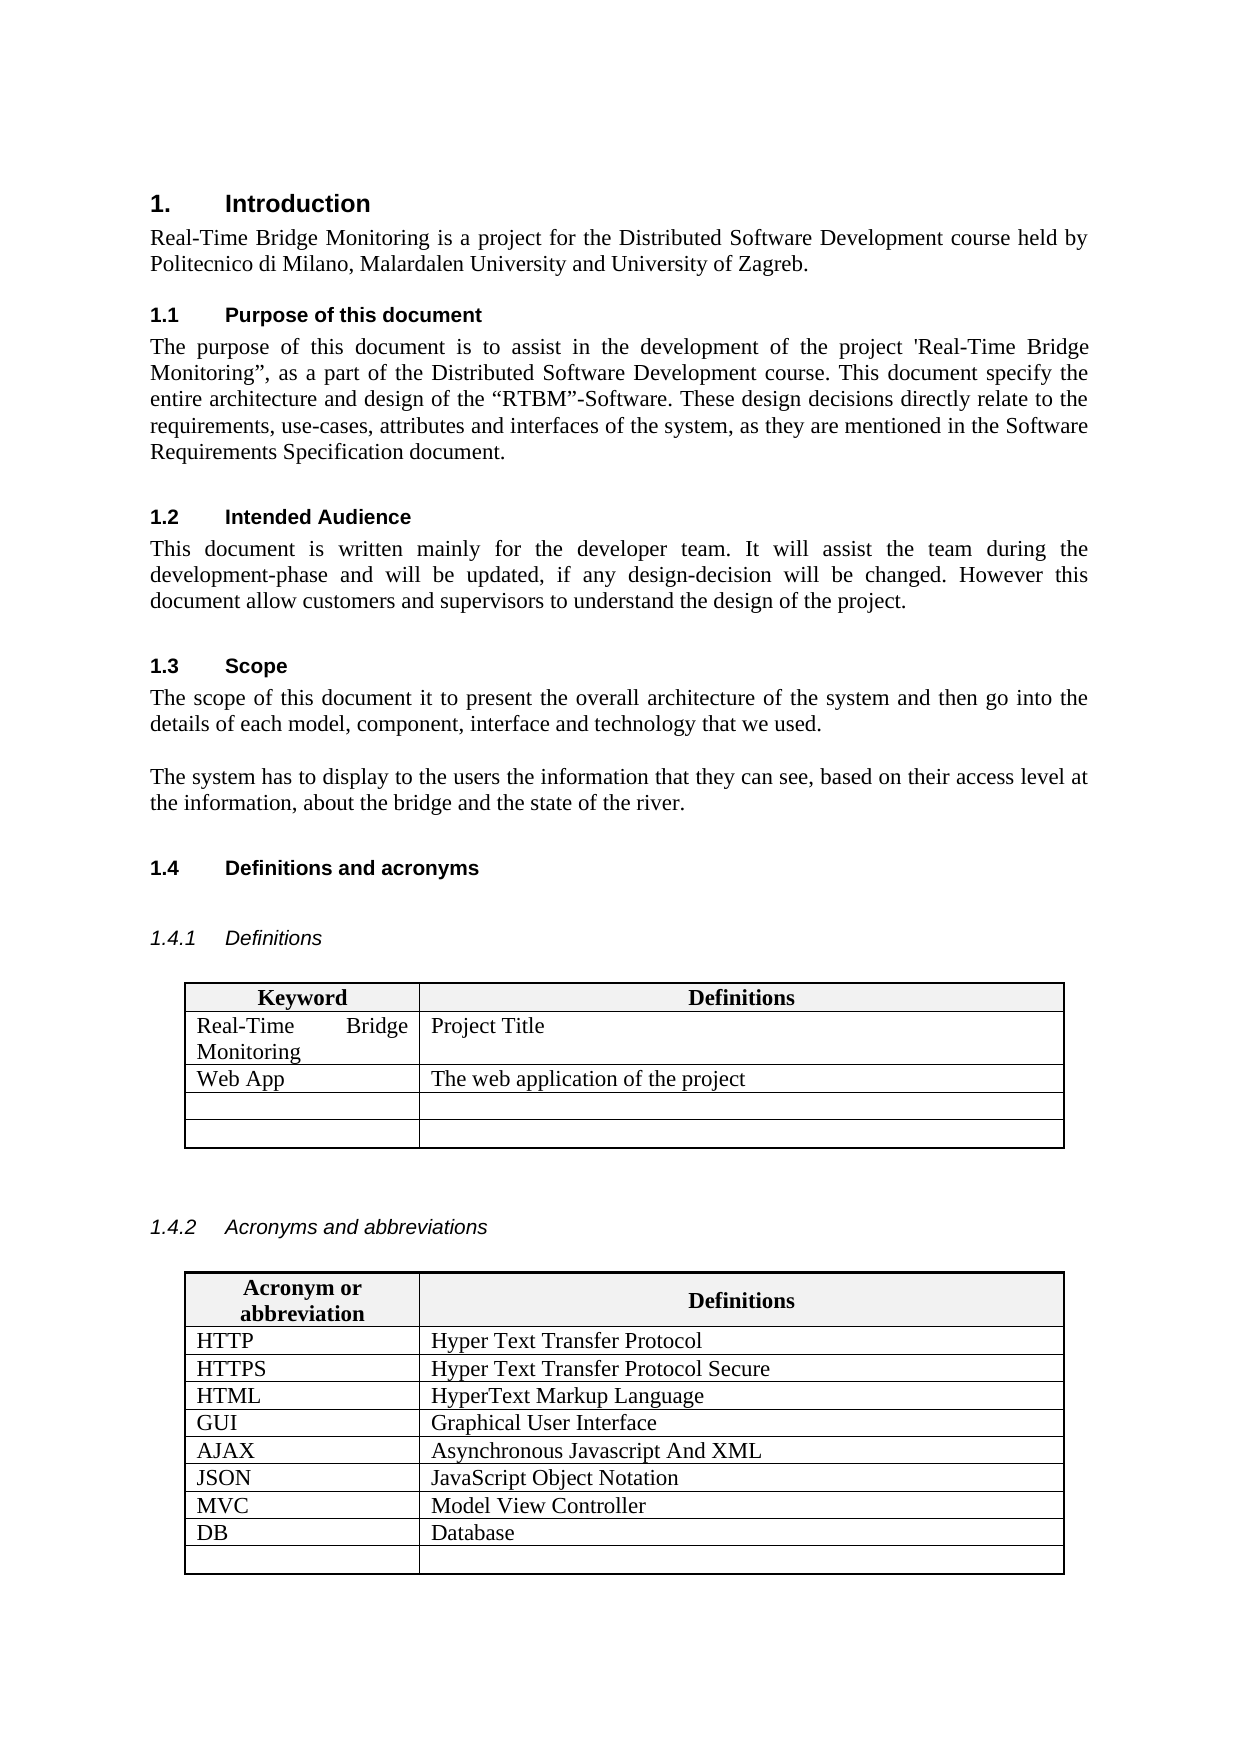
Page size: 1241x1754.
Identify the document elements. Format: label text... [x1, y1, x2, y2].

text This document is written mainly for the developer team. It will assist the team during the development-phase and will be updated, if any design-decision will be changed. However this document allow customers and supervisors to understand the design of the project. [150, 535, 1090, 614]
subtitle Introduction [150, 189, 1090, 218]
subtitle Intended Audience [150, 503, 1090, 528]
subtitle Definitions and acronyms [150, 854, 1090, 879]
table_cell [420, 1120, 1063, 1147]
table_cell HTTPS [186, 1355, 419, 1381]
table_cell Project Title [420, 1012, 1063, 1064]
text The purpose of this document is to assist in the development of the project 'Real-Time Bridge Monitoring”, as a part of the Distributed Software Development course. This document specify the entire architecture and design of the “RTBM”-Software. These design decisions directly relate to the requirements, use-cases, attributes and interfaces of the system, as they are mentioned in the Software Requirements Specification document. [150, 333, 1090, 464]
table_cell JavaScript Object Notation [420, 1464, 1063, 1491]
text Real-Time Bridge Monitoring is a project for the Distributed Software Development course held by Politecnico di Milano, Malardalen University and University of Zagreb. [150, 224, 1090, 277]
table_cell AJAX [186, 1437, 419, 1463]
subtitle Acronyms and abbreviations [150, 1214, 1090, 1239]
text The scope of this document it to present the overall architecture of the system and then go into the details of each model, component, interface and technology that we used. [150, 684, 1090, 737]
table_cell HTML [186, 1382, 419, 1408]
table_cell Model View Controller [420, 1492, 1063, 1518]
table_header Definitions [420, 984, 1063, 1011]
table_header Acronym or abbreviation [186, 1274, 419, 1326]
table_cell MVC [186, 1492, 419, 1518]
table_cell Graphical User Interface [420, 1410, 1063, 1436]
table_cell Asynchronous Javascript And XML [420, 1437, 1063, 1463]
table_cell Hyper Text Transfer Protocol Secure [420, 1355, 1063, 1381]
subtitle Definitions [150, 924, 1090, 949]
table_cell [186, 1120, 419, 1147]
table_cell The web application of the project [420, 1065, 1063, 1092]
table_cell DB [186, 1519, 419, 1545]
subtitle Purpose of this document [150, 302, 1090, 327]
table_header Definitions [420, 1274, 1063, 1326]
table_cell [186, 1093, 419, 1119]
table_cell JSON [186, 1464, 419, 1491]
table_cell HyperText Markup Language [420, 1382, 1063, 1408]
table_cell [420, 1093, 1063, 1119]
table_header Keyword [186, 984, 419, 1011]
table_cell [186, 1546, 419, 1573]
text The system has to display to the users the information that they can see, based on their access level at the information, about the bridge and the state of the river. [150, 763, 1090, 816]
table_cell Hyper Text Transfer Protocol [420, 1327, 1063, 1354]
subtitle Scope [150, 653, 1090, 678]
table_cell [420, 1546, 1063, 1573]
table_cell Web App [186, 1065, 419, 1092]
table_cell HTTP [186, 1327, 419, 1354]
table_cell GUI [186, 1410, 419, 1436]
table_cell Database [420, 1519, 1063, 1545]
table_cell Real-Time Bridge Monitoring [186, 1012, 419, 1064]
